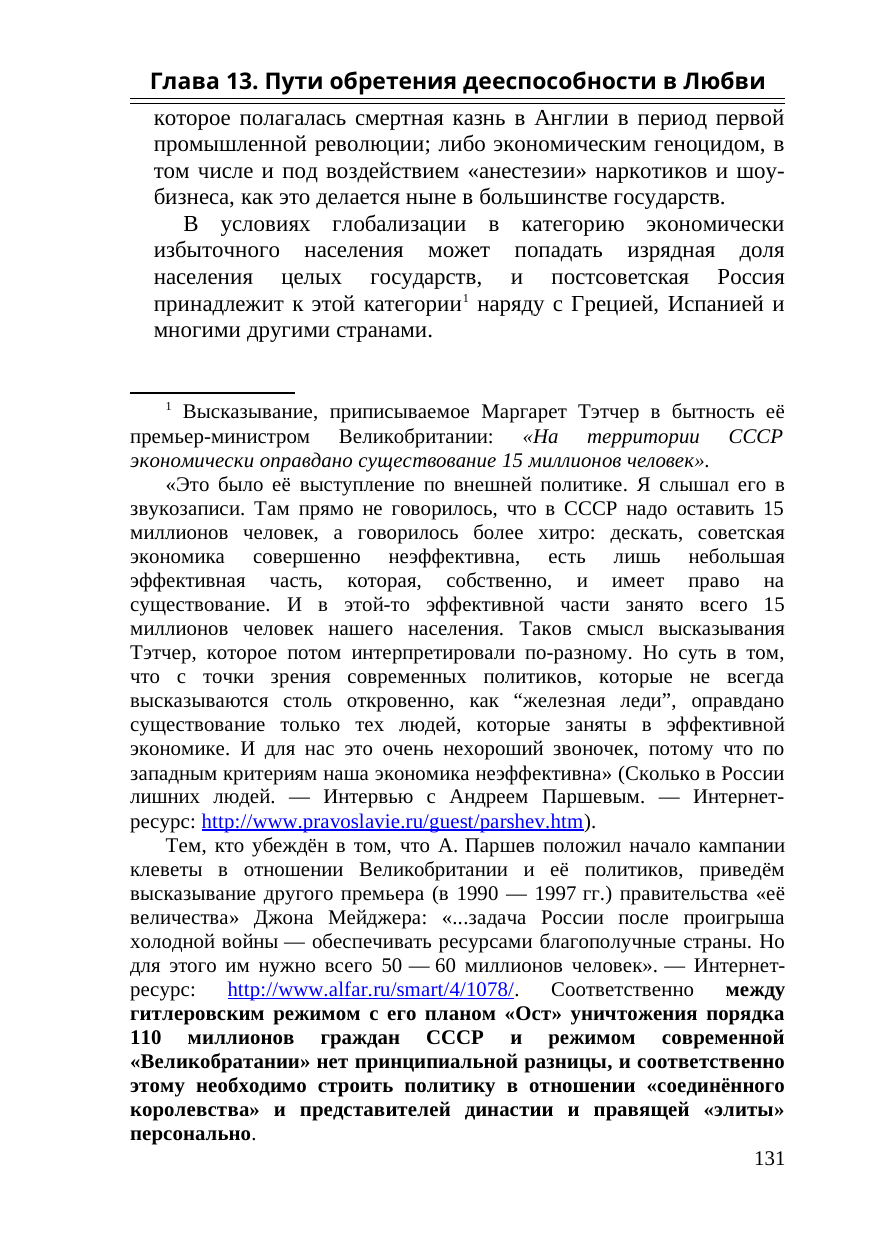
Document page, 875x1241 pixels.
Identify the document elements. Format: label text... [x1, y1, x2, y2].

text В условиях глобализации в категорию экономически избыточного населения может попадать изрядная доля населения целых государств, и постсоветская Россия принадлежит к этой категории наряду с Грецией, Испанией и многими другими странами. [153, 210, 785, 343]
text Тем, кто убеждён в том, что А. Паршев положил начало кампании клеветы в отношении Великобритании и её политиков, приведём высказывание другого премьера (в 1990 — 1997 гг.) правительства «её величества» Джона Мейджера: «...задача России после проигрыша холодной войны — обеспечивать ресурсами благополучные страны. Но для этого им нужно всего 50 — 60 миллионов человек». — Интернет-ресурс: http://www.alfar.ru/smart/4/1078/. Соответственно между гитлеровским режимом с его планом «Ост» уничтожения порядка 110 миллионов граждан СССР и режимом современной «Великобратании» нет принципиальной разницы, и соответственно этому необходимо строить политику в отношении «соединённого королевства» и представителей династии и правящей «элиты» персонально. [130, 832, 785, 1145]
text «Это было её выступление по внешней политике. Я слышал его в звукозаписи. Там прямо не говорилось, что в СССР надо оставить 15 миллионов человек, а говорилось более хитро: дескать, советская экономика совершенно неэффективна, есть лишь небольшая эффективная часть, которая, собственно, и имеет право на существование. И в этой-то эффективной части занято всего 15 миллионов человек нашего населения. Таков смысл высказывания Тэтчер, которое потом интерпретировали по-разному. Но суть в том, что с точки зрения современных политиков, которые не всегда высказываются столь откровенно, как “железная леди”, оправдано существование только тех людей, которые заняты в эффективной экономике. И для нас это очень нехороший звоночек, потому что по западным критериям наша экономика неэффективна» (Сколько в России лишних людей. — Интервью с Андреем Паршевым. — Интернет-ресурс: http://www.pravoslavie.ru/guest/parshev.htm). [130, 472, 785, 832]
text Высказывание, приписываемое Маргарет Тэтчер в бытность её премьер-министром Великобритании: «На территории СССР экономически оправдано существование 15 миллионов человек». [130, 399, 785, 472]
text которое полагалась смертная казнь в Англии в период первой промышленной революции; либо экономическим геноцидом, в том числе и под воздействием «анестезии» наркотиков и шоу-бизнеса, как это делается ныне в большинстве государств. [153, 104, 785, 210]
